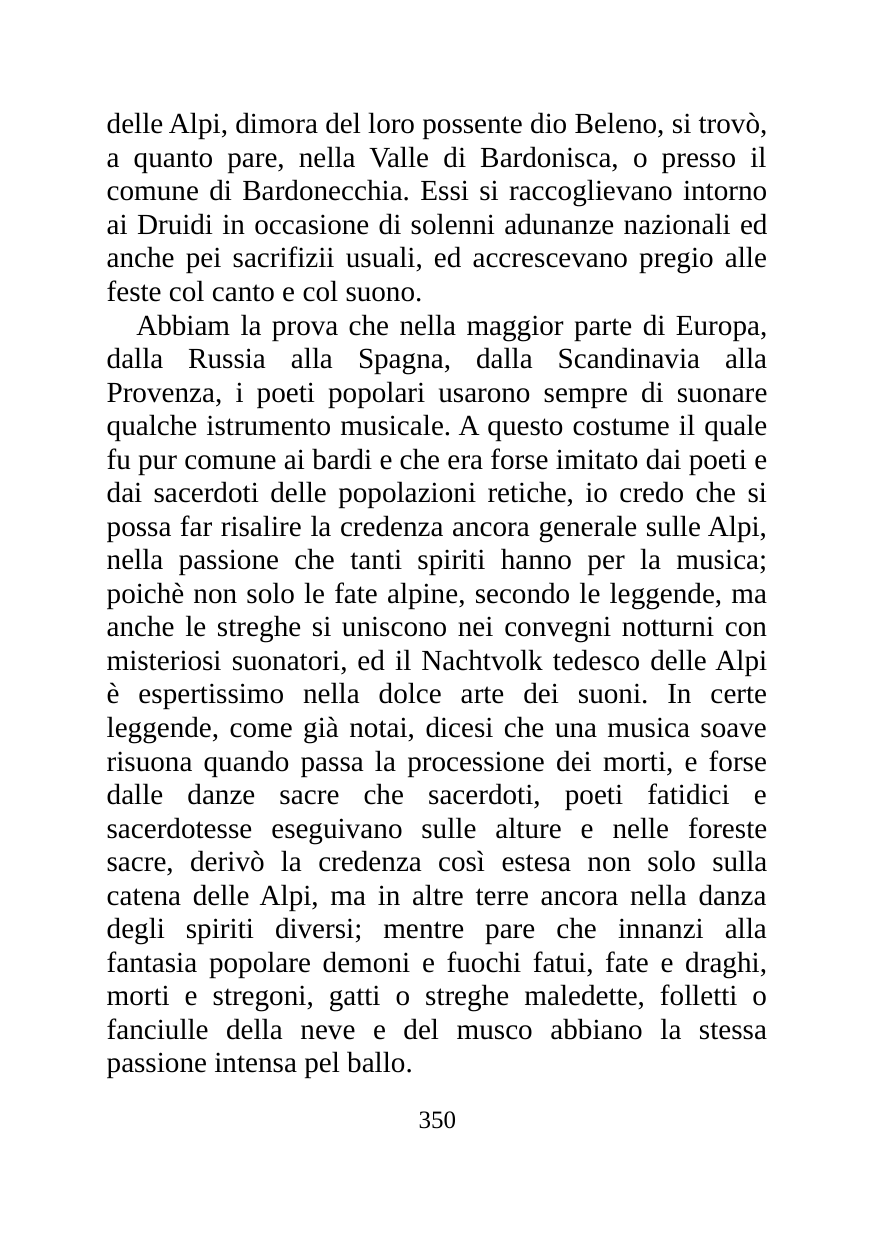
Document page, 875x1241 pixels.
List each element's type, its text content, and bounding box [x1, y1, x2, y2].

text delle Alpi, dimora del loro possente dio Beleno, si trovò, a quanto pare, nella Valle di Bardonisca, o presso il comune di Bardonecchia. Essi si raccoglievano intorno ai Druidi in occasione di solenni adunanze nazionali ed anche pei sacrifizii usuali, ed accrescevano pregio alle feste col canto e col suono. [106, 106, 768, 308]
text Abbiam la prova che nella maggior parte di Europa, dalla Russia alla Spagna, dalla Scandinavia alla Provenza, i poeti popolari usarono sempre di suonare qualche istrumento musicale. A questo costume il quale fu pur comune ai bardi e che era forse imitato dai poeti e dai sacerdoti delle popolazioni retiche, io credo che si possa far risalire la credenza ancora generale sulle Alpi, nella passione che tanti spiriti hanno per la musica; poichè non solo le fate alpine, secondo le leggende, ma anche le streghe si uniscono nei convegni notturni con misteriosi suonatori, ed il Nachtvolk tedesco delle Alpi è espertissimo nella dolce arte dei suoni. In certe leggende, come già notai, dicesi che una musica soave risuona quando passa la processione dei morti, e forse dalle danze sacre che sacerdoti, poeti fatidici e sacerdotesse eseguivano sulle alture e nelle foreste sacre, derivò la credenza così estesa non solo sulla catena delle Alpi, ma in altre terre ancora nella danza degli spiriti diversi; mentre pare che innanzi alla fantasia popolare demoni e fuochi fatui, fate e draghi, morti e stregoni, gatti o streghe maledette, folletti o fanciulle della neve e del musco abbiano la stessa passione intensa pel ballo. [106, 308, 768, 1079]
